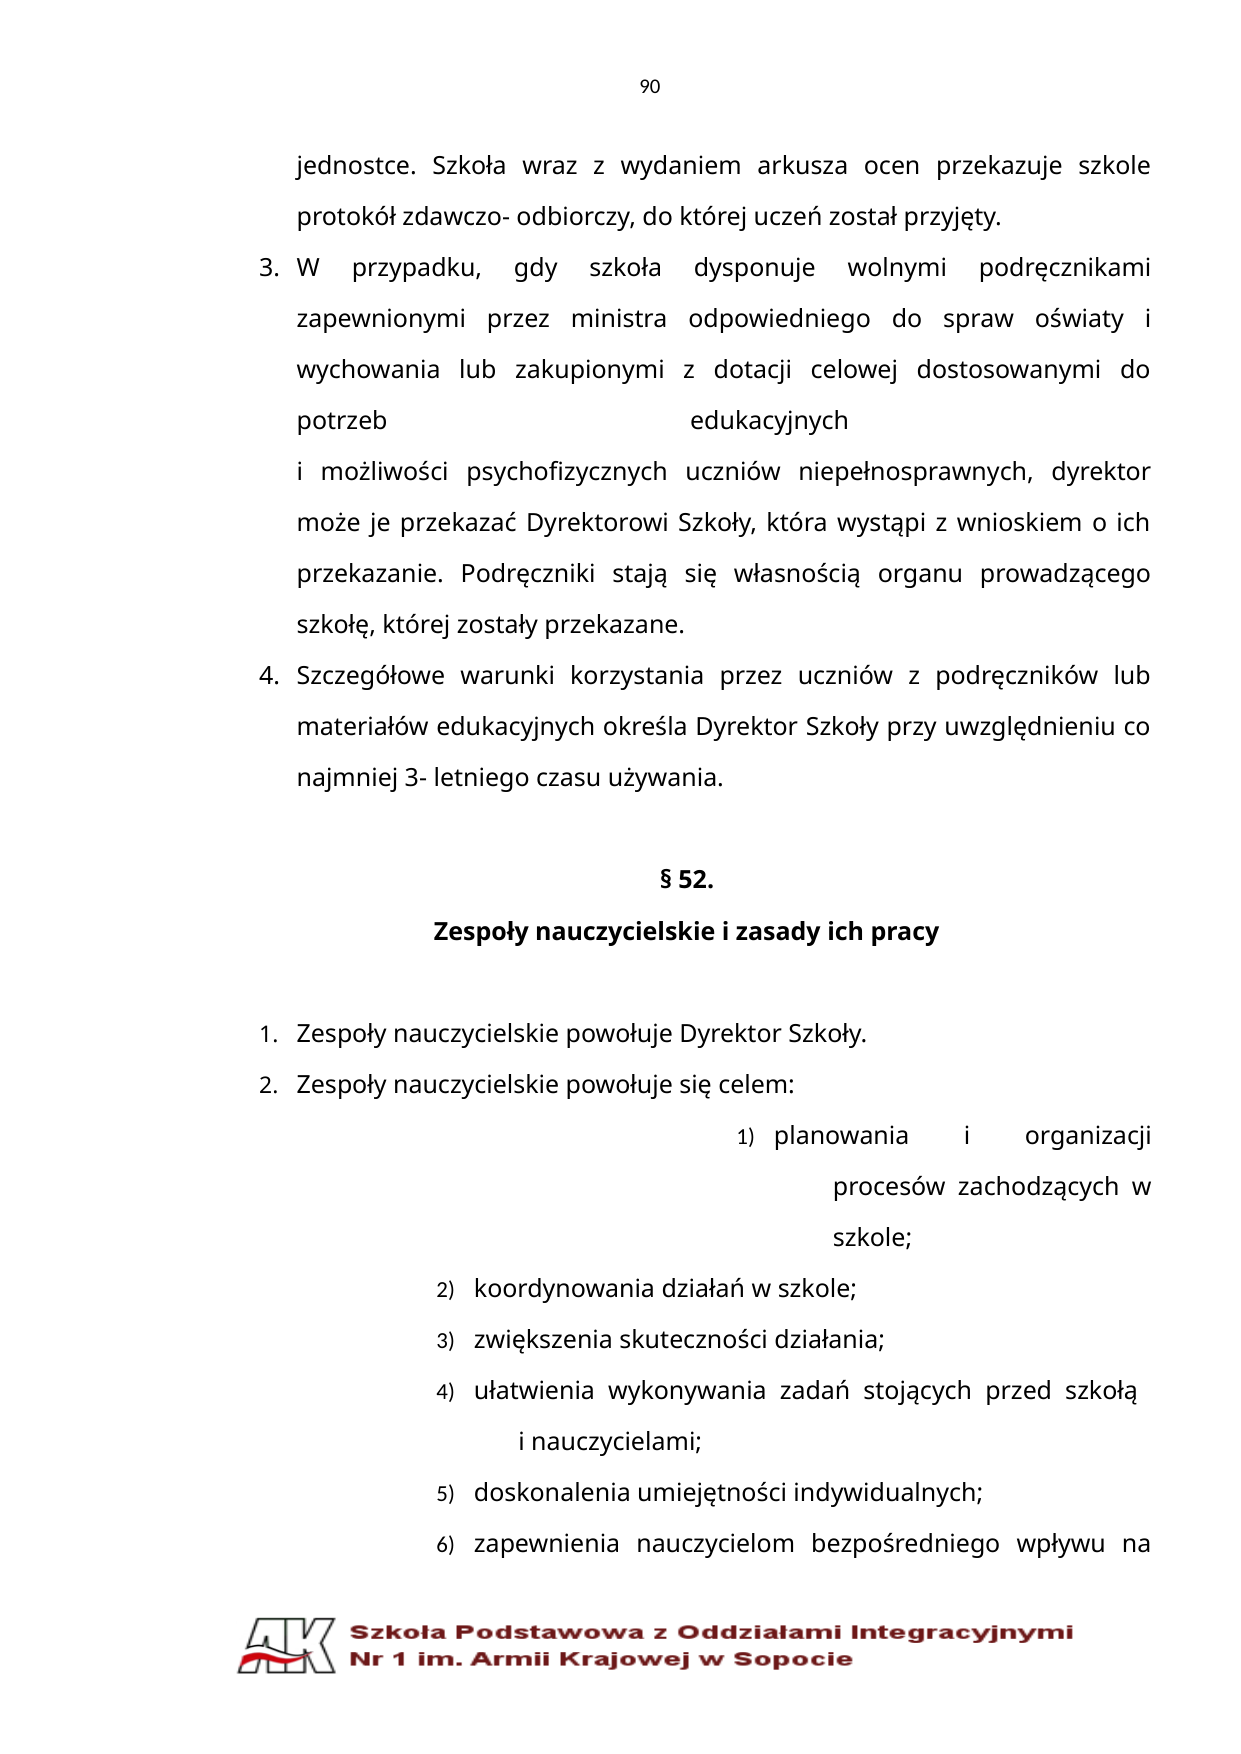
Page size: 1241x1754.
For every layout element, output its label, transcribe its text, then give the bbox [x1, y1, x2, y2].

list Zespoły nauczycielskie powołuje się celem: [259, 1066, 1152, 1100]
text Zespoły nauczycielskie i zasady ich pracy [221, 913, 1152, 947]
list doskonalenia umiejętności indywidualnych; [436, 1475, 1152, 1509]
text § 52. [221, 862, 1152, 896]
list Szczegółowe warunki korzystania przez uczniów z podręczników lub materiałów edukacyjnych określa Dyrektor Szkoły przy uwzględnieniu co najmniej 3- letniego czasu używania. [259, 658, 1152, 794]
list W przypadku, gdy szkoła dysponuje wolnymi podręcznikami zapewnionymi przez ministra odpowiedniego do spraw oświaty i wychowania lub zakupionymi z dotacji celowej dostosowanymi do potrzeb edukacyjnych i możliwości psychofizycznych uczniów niepełnosprawnych, dyrektor może je przekazać Dyrektorowi Szkoły, która wystąpi z wnioskiem o ich przekazanie. Podręczniki stają się własnością organu prowadzącego szkołę, której zostały przekazane. [259, 250, 1152, 641]
list jednostce. Szkoła wraz z wydaniem arkusza ocen przekazuje szkole protokół zdawczo- odbiorczy, do której uczeń został przyjęty. [259, 148, 1152, 233]
list ułatwienia wykonywania zadań stojących przed szkołą i nauczycielami; [436, 1373, 1152, 1458]
list zwiększenia skuteczności działania; [436, 1322, 1152, 1356]
list koordynowania działań w szkole; [436, 1271, 1152, 1304]
list Zespoły nauczycielskie powołuje Dyrektor Szkoły. [259, 1015, 1152, 1049]
list planowania i organizacji procesów zachodzących w szkole; [736, 1117, 1152, 1253]
picture [236, 1611, 1122, 1680]
list zapewnienia nauczycielom bezpośredniego wpływu na [436, 1526, 1152, 1560]
